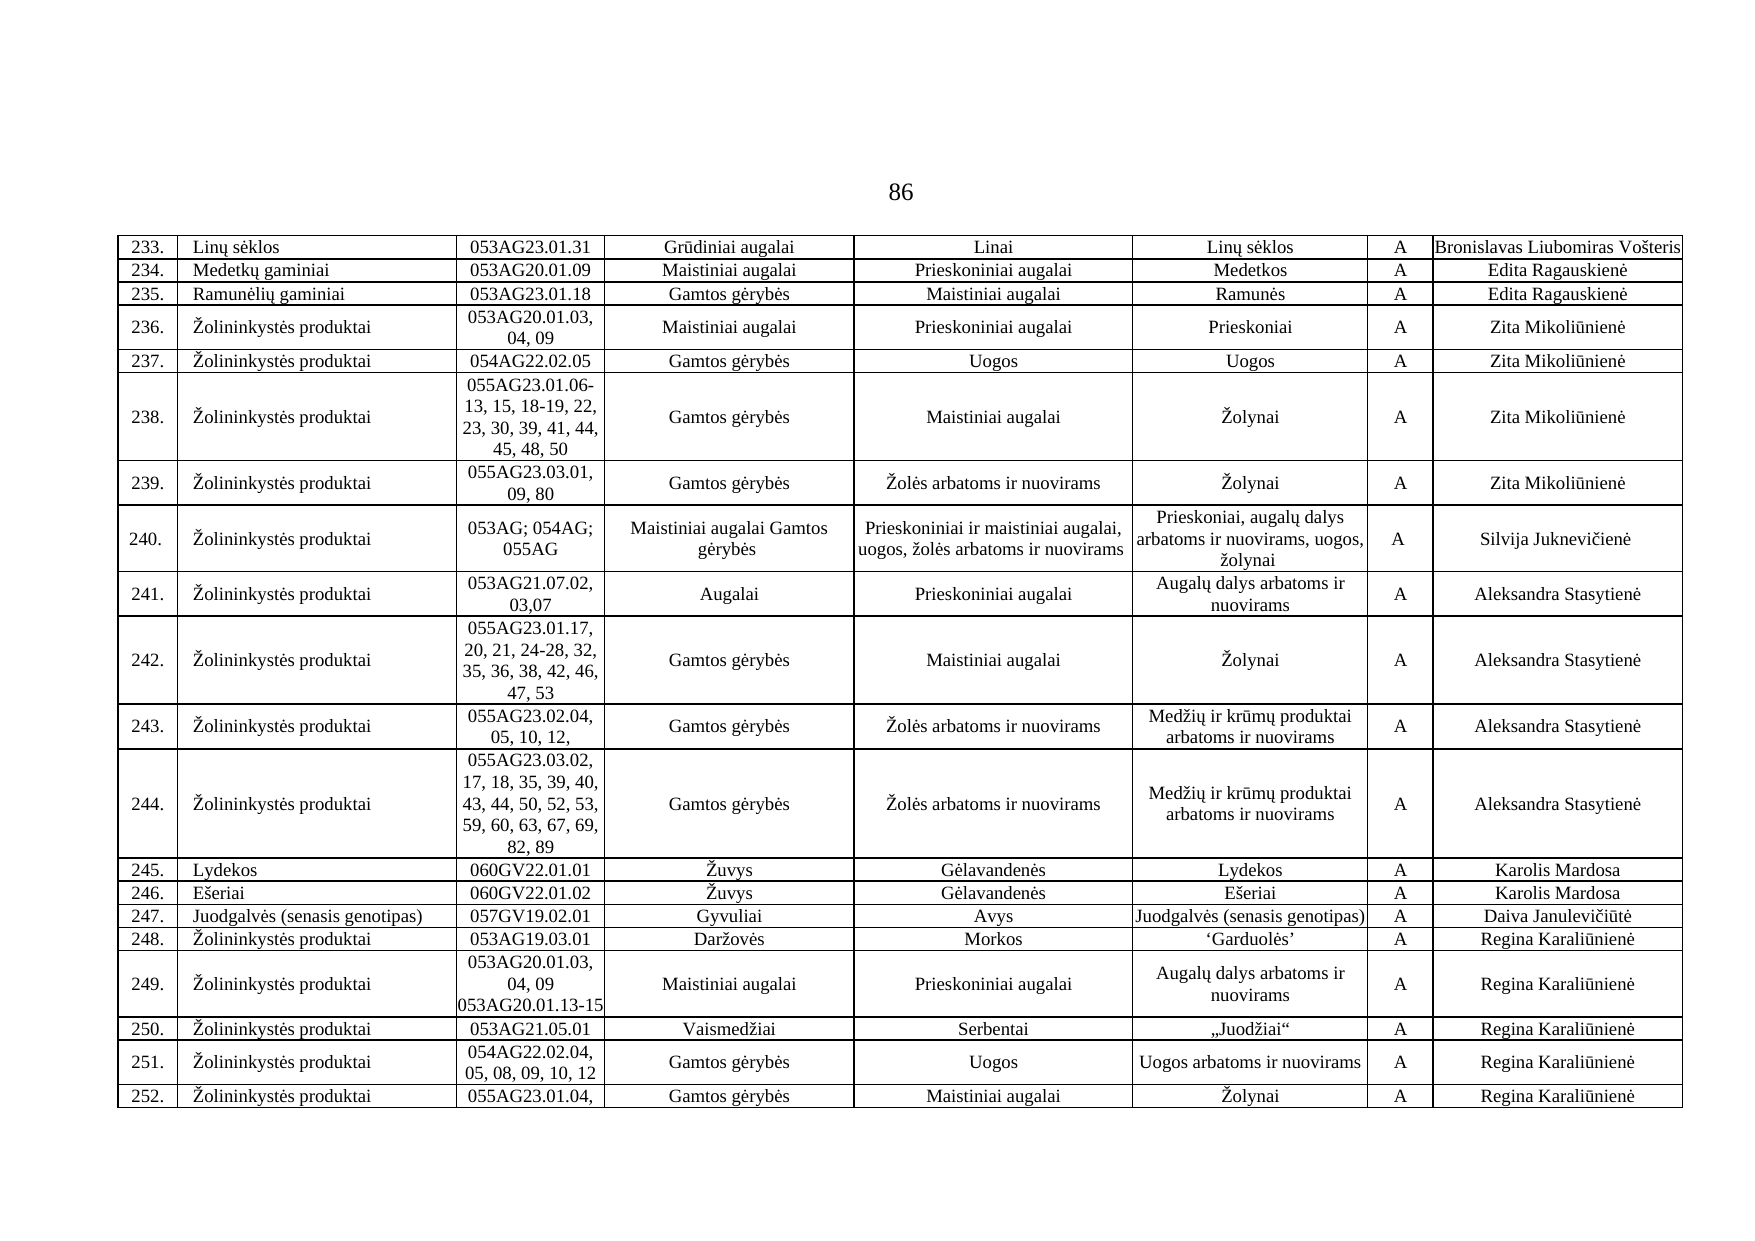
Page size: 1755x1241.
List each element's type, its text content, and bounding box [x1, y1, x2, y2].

table_cell A [1368, 373, 1432, 460]
table_cell Medžių ir krūmų produktai arbatoms ir nuovirams [1133, 705, 1367, 748]
table_cell Žolininkystės produktai [178, 928, 456, 950]
table_cell Uogos [855, 1041, 1132, 1084]
table_cell Žolynai [1133, 1085, 1367, 1107]
table_cell 055AG23.01.17, 20, 21, 24-28, 32, 35, 36, 38, 42, 46, 47, 53 [457, 617, 604, 703]
table_cell Gamtos gėrybės [605, 705, 853, 748]
table_cell 244. [119, 750, 177, 857]
table_cell Augalų dalys arbatoms ir nuovirams [1133, 572, 1367, 615]
table_cell Aleksandra Stasytienė [1434, 750, 1682, 857]
table_cell 236. [119, 306, 177, 349]
table_cell Žolės arbatoms ir nuovirams [855, 461, 1132, 504]
table_cell A [1368, 617, 1432, 703]
table_cell Regina Karaliūnienė [1434, 951, 1682, 1016]
table_cell Gėlavandenės [855, 882, 1132, 903]
table_cell A [1368, 905, 1432, 927]
table_cell Daržovės [605, 928, 853, 950]
table_cell Maistiniai augalai Gamtos gėrybės [605, 506, 853, 571]
table_cell Maistiniai augalai [605, 951, 853, 1016]
table_cell A [1368, 572, 1432, 615]
table_cell Gamtos gėrybės [605, 283, 853, 304]
table_cell Žolės arbatoms ir nuovirams [855, 750, 1132, 857]
table_cell 234. [119, 260, 177, 281]
table_cell Aleksandra Stasytienė [1434, 572, 1682, 615]
table_cell Maistiniai augalai [855, 1085, 1132, 1107]
table_cell 247. [119, 905, 177, 927]
table_cell Žolynai [1133, 373, 1367, 460]
table_cell 054AG22.02.05 [457, 350, 604, 372]
table_cell Vaismedžiai [605, 1018, 853, 1039]
table_cell 053AG; 054AG; 055AG [457, 506, 604, 571]
table_cell 241. [119, 572, 177, 615]
table_cell Medetkų gaminiai [178, 260, 456, 281]
table_cell Edita Ragauskienė [1434, 283, 1682, 304]
table_cell A [1368, 705, 1432, 748]
table_cell Žolės arbatoms ir nuovirams [855, 705, 1132, 748]
table_cell Žolininkystės produktai [178, 572, 456, 615]
table_cell 055AG23.02.04, 05, 10, 12, [457, 705, 604, 748]
table_cell Ešeriai [178, 882, 456, 903]
table_cell Žolininkystės produktai [178, 1085, 456, 1107]
table_cell Žolininkystės produktai [178, 617, 456, 703]
table_cell Juodgalvės (senasis genotipas) [1133, 905, 1367, 927]
table_cell 057GV19.02.01 [457, 905, 604, 927]
table_cell Zita Mikoliūnienė [1434, 350, 1682, 372]
table_cell Silvija Juknevičienė [1434, 506, 1682, 571]
table_cell Gamtos gėrybės [605, 373, 853, 460]
table_cell Žolininkystės produktai [178, 506, 456, 571]
table_cell Regina Karaliūnienė [1434, 1018, 1682, 1039]
table_cell 053AG23.01.18 [457, 283, 604, 304]
table_cell Prieskoniniai augalai [855, 951, 1132, 1016]
table_cell 053AG20.01.03, 04, 09 [457, 306, 604, 349]
table_cell A [1368, 928, 1432, 950]
table_cell Žolynai [1133, 617, 1367, 703]
table_cell 053AG23.01.31 [457, 236, 604, 258]
table_cell A [1368, 1085, 1432, 1107]
table_cell 055AG23.03.01, 09, 80 [457, 461, 604, 504]
table_cell A [1368, 236, 1432, 258]
table_cell A [1368, 750, 1432, 857]
table_cell Žolininkystės produktai [178, 306, 456, 349]
table_cell Linai [855, 236, 1132, 258]
table_cell Gamtos gėrybės [605, 617, 853, 703]
table_cell 248. [119, 928, 177, 950]
table_cell A [1368, 283, 1432, 304]
table_cell 243. [119, 705, 177, 748]
table_cell Karolis Mardosa [1434, 859, 1682, 880]
table_cell Prieskoniai, augalų dalys arbatoms ir nuovirams, uogos, žolynai [1133, 506, 1367, 571]
table_cell Maistiniai augalai [605, 260, 853, 281]
table_cell Zita Mikoliūnienė [1434, 461, 1682, 504]
table_cell Žolynai [1133, 461, 1367, 504]
table_cell Gamtos gėrybės [605, 350, 853, 372]
table_cell Žolininkystės produktai [178, 373, 456, 460]
table_cell 235. [119, 283, 177, 304]
table_cell Žolininkystės produktai [178, 705, 456, 748]
table_cell 246. [119, 882, 177, 903]
table_cell A [1368, 260, 1432, 281]
table_cell Linų sėklos [178, 236, 456, 258]
table_cell Ešeriai [1133, 882, 1367, 903]
table_cell 252. [119, 1085, 177, 1107]
table_cell Maistiniai augalai [855, 373, 1132, 460]
table_cell Edita Ragauskienė [1434, 260, 1682, 281]
table_cell 239. [119, 461, 177, 504]
table_cell Zita Mikoliūnienė [1434, 306, 1682, 349]
table_cell A [1368, 1041, 1432, 1084]
table_cell 053AG21.05.01 [457, 1018, 604, 1039]
table_cell 053AG20.01.09 [457, 260, 604, 281]
table_cell 237. [119, 350, 177, 372]
table_cell Regina Karaliūnienė [1434, 928, 1682, 950]
table_cell 055AG23.01.04, [457, 1085, 604, 1107]
table_cell Linų sėklos [1133, 236, 1367, 258]
table_cell 242. [119, 617, 177, 703]
table_cell Gamtos gėrybės [605, 750, 853, 857]
table_cell Prieskoniniai augalai [855, 260, 1132, 281]
table_cell A [1368, 461, 1432, 504]
table_cell Uogos arbatoms ir nuovirams [1133, 1041, 1367, 1084]
table_cell Avys [855, 905, 1132, 927]
table_cell Uogos [1133, 350, 1367, 372]
table_cell Medžių ir krūmų produktai arbatoms ir nuovirams [1133, 750, 1367, 857]
table_cell Gamtos gėrybės [605, 1041, 853, 1084]
table_cell Prieskoniai [1133, 306, 1367, 349]
table_cell Žolininkystės produktai [178, 750, 456, 857]
table_cell A [1368, 882, 1432, 903]
table_cell Žuvys [605, 882, 853, 903]
table_cell Ramunės [1133, 283, 1367, 304]
table_cell Ramunėlių gaminiai [178, 283, 456, 304]
table_cell Augalai [605, 572, 853, 615]
table_cell Regina Karaliūnienė [1434, 1085, 1682, 1107]
table_cell Regina Karaliūnienė [1434, 1041, 1682, 1084]
table_cell Aleksandra Stasytienė [1434, 705, 1682, 748]
table_cell Gamtos gėrybės [605, 1085, 853, 1107]
table_cell Zita Mikoliūnienė [1434, 373, 1682, 460]
table_cell „Juodžiai“ [1133, 1018, 1367, 1039]
table_cell Žolininkystės produktai [178, 1018, 456, 1039]
table_cell 249. [119, 951, 177, 1016]
table_cell 053AG19.03.01 [457, 928, 604, 950]
table_cell 240. [119, 506, 177, 571]
table_cell Bronislavas Liubomiras Vošteris [1434, 236, 1682, 258]
table_cell Karolis Mardosa [1434, 882, 1682, 903]
table_cell Uogos [855, 350, 1132, 372]
table_cell Prieskoniniai augalai [855, 572, 1132, 615]
table_cell Žolininkystės produktai [178, 461, 456, 504]
table_cell Medetkos [1133, 260, 1367, 281]
table_cell Gamtos gėrybės [605, 461, 853, 504]
table_cell 055AG23.01.06-13, 15, 18-19, 22, 23, 30, 39, 41, 44, 45, 48, 50 [457, 373, 604, 460]
table_cell Morkos [855, 928, 1132, 950]
table_cell ‘Garduolės’ [1133, 928, 1367, 950]
table_cell 245. [119, 859, 177, 880]
table_cell A [1368, 951, 1432, 1016]
table_cell Gėlavandenės [855, 859, 1132, 880]
table_cell 060GV22.01.02 [457, 882, 604, 903]
table_cell Maistiniai augalai [855, 283, 1132, 304]
table_cell A [1368, 859, 1432, 880]
table_cell 054AG22.02.04, 05, 08, 09, 10, 12 [457, 1041, 604, 1084]
table_cell Žuvys [605, 859, 853, 880]
table_cell 053AG20.01.03, 04, 09 053AG20.01.13-15 [457, 951, 604, 1016]
table_cell 251. [119, 1041, 177, 1084]
table_cell Augalų dalys arbatoms ir nuovirams [1133, 951, 1367, 1016]
table_cell Lydekos [178, 859, 456, 880]
table_cell Žolininkystės produktai [178, 951, 456, 1016]
table_cell 238. [119, 373, 177, 460]
table_cell Maistiniai augalai [605, 306, 853, 349]
table_cell 060GV22.01.01 [457, 859, 604, 880]
table_cell A [1368, 506, 1432, 571]
table_cell Gyvuliai [605, 905, 853, 927]
table_cell A [1368, 306, 1432, 349]
table_cell Grūdiniai augalai [605, 236, 853, 258]
table_cell Prieskoniniai ir maistiniai augalai, uogos, žolės arbatoms ir nuovirams [855, 506, 1132, 571]
table_cell A [1368, 350, 1432, 372]
table_cell Žolininkystės produktai [178, 350, 456, 372]
table_cell A [1368, 1018, 1432, 1039]
table_cell Daiva Janulevičiūtė [1434, 905, 1682, 927]
table_cell 233. [119, 236, 177, 258]
table_cell Serbentai [855, 1018, 1132, 1039]
table_cell Aleksandra Stasytienė [1434, 617, 1682, 703]
table_cell Žolininkystės produktai [178, 1041, 456, 1084]
table_cell Prieskoniniai augalai [855, 306, 1132, 349]
table_cell 055AG23.03.02, 17, 18, 35, 39, 40, 43, 44, 50, 52, 53, 59, 60, 63, 67, 69, 82, 89 [457, 750, 604, 857]
table_cell 053AG21.07.02, 03,07 [457, 572, 604, 615]
table_cell 250. [119, 1018, 177, 1039]
table_cell Maistiniai augalai [855, 617, 1132, 703]
table_cell Lydekos [1133, 859, 1367, 880]
table_cell Juodgalvės (senasis genotipas) [178, 905, 456, 927]
